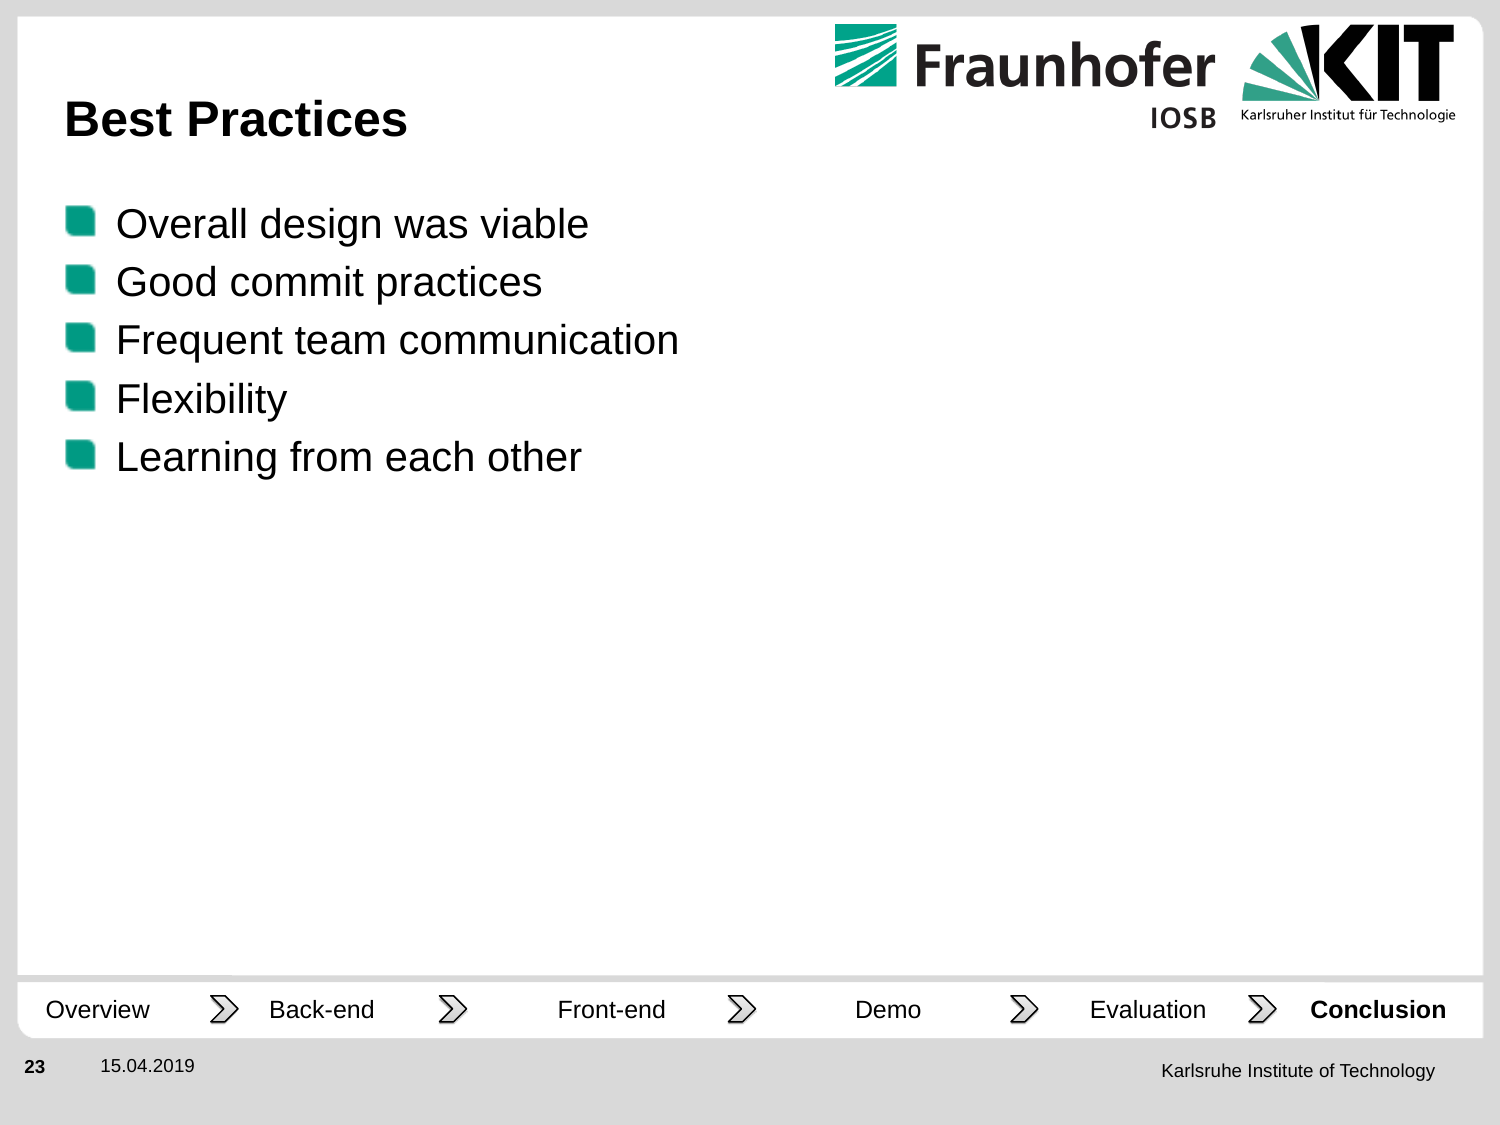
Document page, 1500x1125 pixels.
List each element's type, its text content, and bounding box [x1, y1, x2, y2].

text_box Back-end [254, 986, 418, 1031]
text_box [439, 995, 467, 1022]
text_box [210, 995, 238, 1022]
title Best Practices [64, 54, 1198, 147]
picture [0, 0, 1500, 1125]
text_box Front-end [542, 986, 682, 1031]
text_box [1248, 995, 1277, 1022]
text_box 15.04.2019 [100, 1053, 272, 1113]
text_box Demo [840, 986, 937, 1031]
text_box Evaluation [1075, 986, 1222, 1031]
text_box [1010, 995, 1038, 1022]
text_box [728, 995, 756, 1022]
text_box Overview [30, 986, 194, 1031]
text_box Conclusion [1295, 986, 1500, 1031]
list Overall design was viable Good commit practices Frequent team communication Flexibility Learning from each other [64, 196, 1436, 966]
